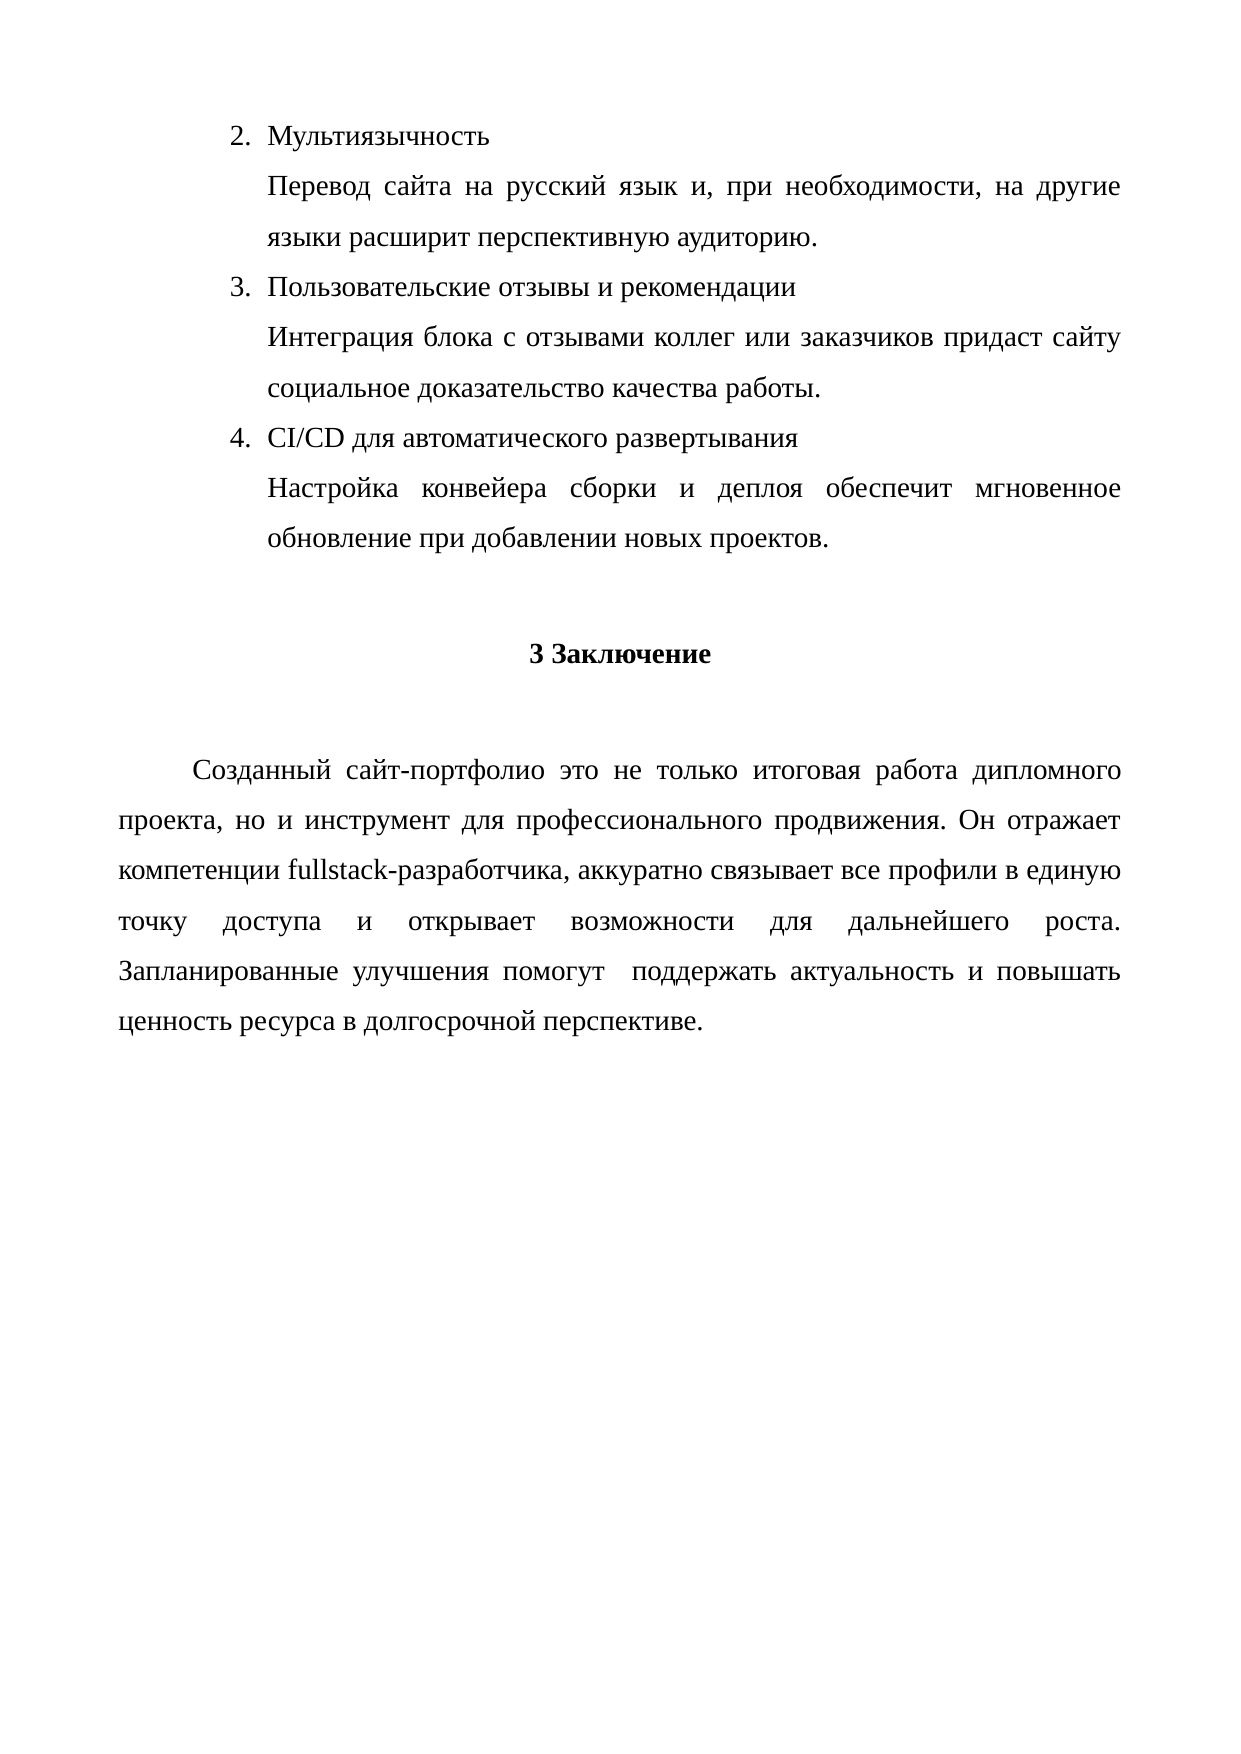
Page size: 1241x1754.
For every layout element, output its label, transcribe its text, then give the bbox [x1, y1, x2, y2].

list Пользовательские отзывы и рекомендации Интеграция блока с отзывами коллег или заказчиков придаст сайту социальное доказательство качества работы. [229, 269, 1122, 403]
list CI/CD для автоматического развертывания Настройка конвейера сборки и деплоя обеспечит мгновенное обновление при добавлении новых проектов. [229, 420, 1122, 554]
list Мультиязычность Перевод сайта на русский язык и, при необходимости, на другие языки расширит перспективную аудиторию. [229, 118, 1122, 252]
subtitle 3 Заключение [118, 636, 1122, 669]
text Созданный сайт-портфолио это не только итоговая работа дипломного проекта, но и инструмент для профессионального продвижения. Он отражает компетенции fullstack-разработчика, аккуратно связывает все профили в единую точку доступа и открывает возможности для дальнейшего роста. Запланированные улучшения помогут поддержать актуальность и повышать ценность ресурса в долгосрочной перспективе. [118, 752, 1122, 1037]
